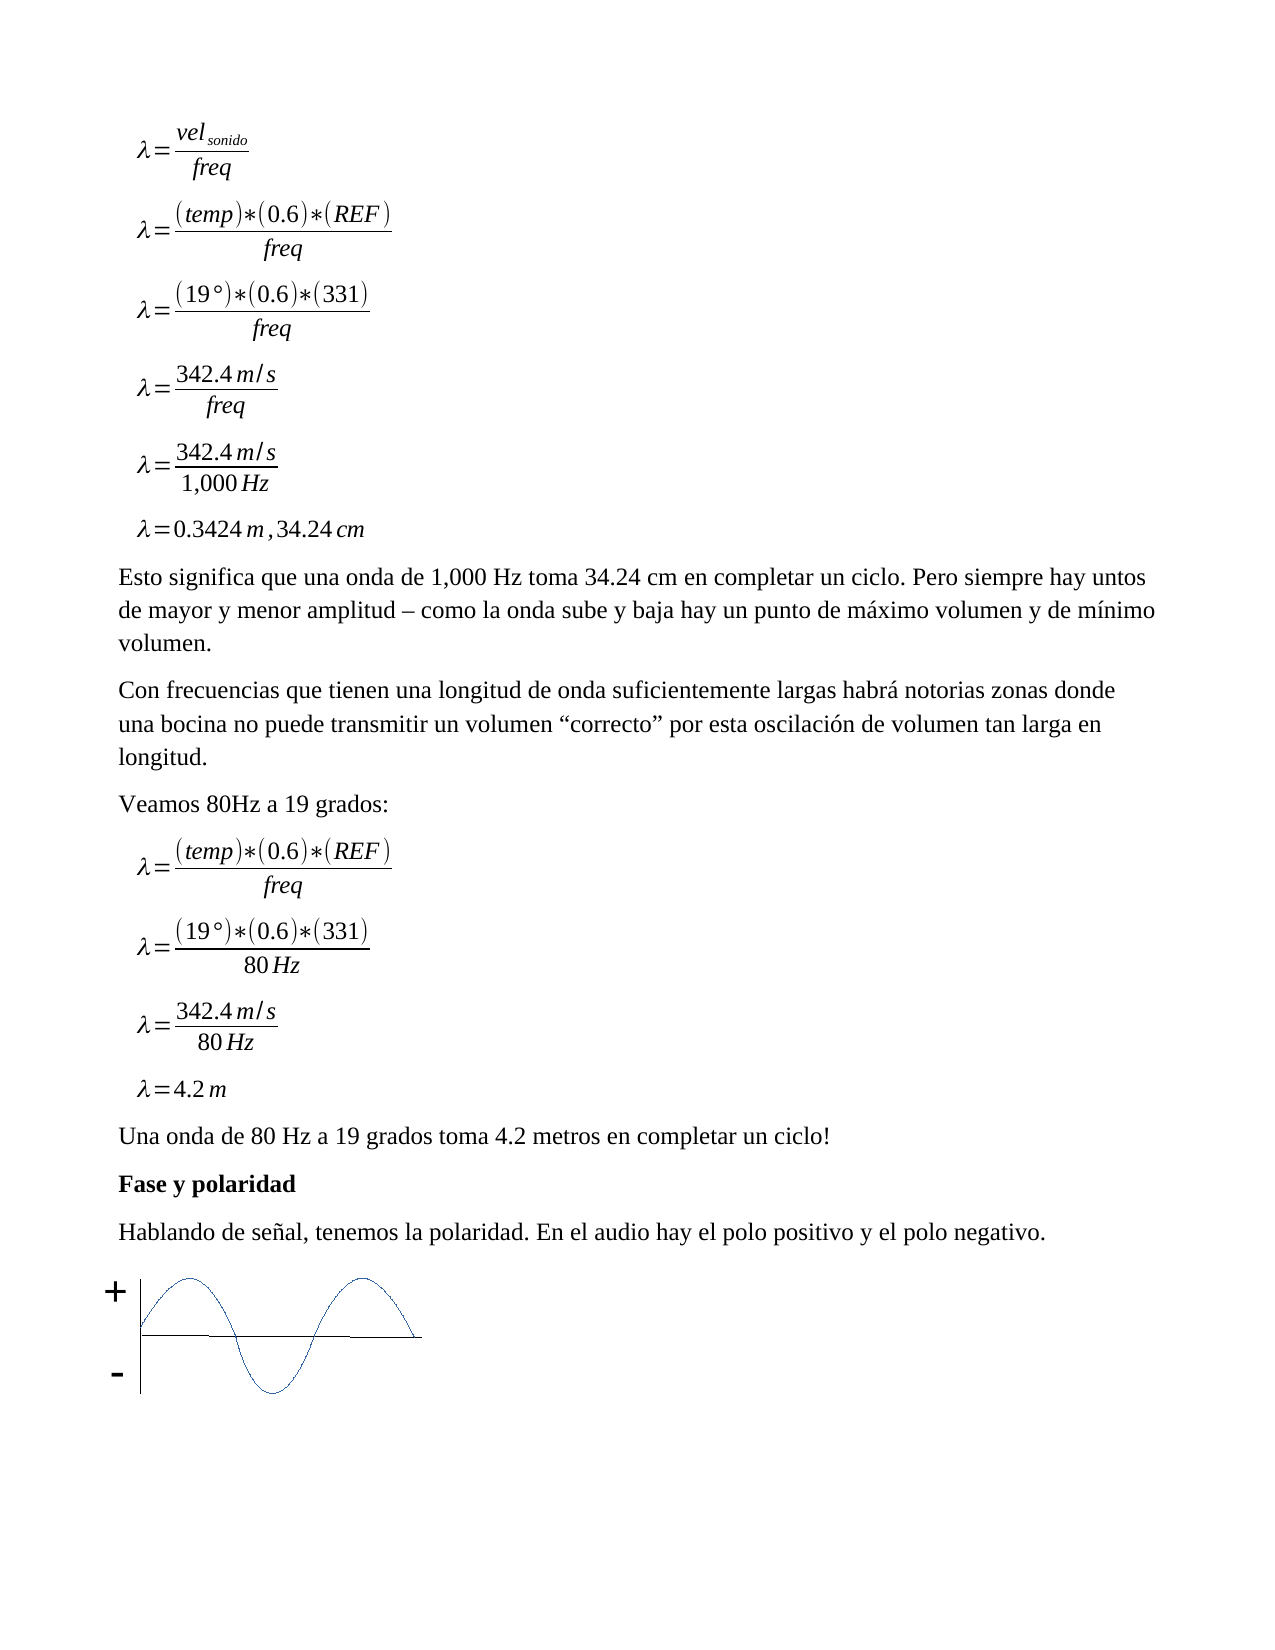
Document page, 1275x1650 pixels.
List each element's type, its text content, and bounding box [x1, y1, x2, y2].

text Una onda de 80 Hz a 19 grados toma 4.2 metros en completar un ciclo! [118, 1121, 1157, 1150]
text Veamos 80Hz a 19 grados: [118, 789, 1157, 818]
text Fase y polaridad [118, 1169, 1157, 1198]
text Con frecuencias que tienen una longitud de onda suficientemente largas habrá notorias zonas donde una bocina no puede transmitir un volumen “correcto” por esta oscilación de volumen tan larga en longitud. [118, 676, 1157, 770]
text Esto significa que una onda de 1,000 Hz toma 34.24 cm en completar un ciclo. Pero siempre hay untos de mayor y menor amplitud – como la onda sube y baja hay un punto de máximo volumen y de mínimo volumen. [118, 562, 1157, 657]
text Hablando de señal, tenemos la polaridad. En el audio hay el polo positivo y el polo negativo. [118, 1217, 1157, 1245]
